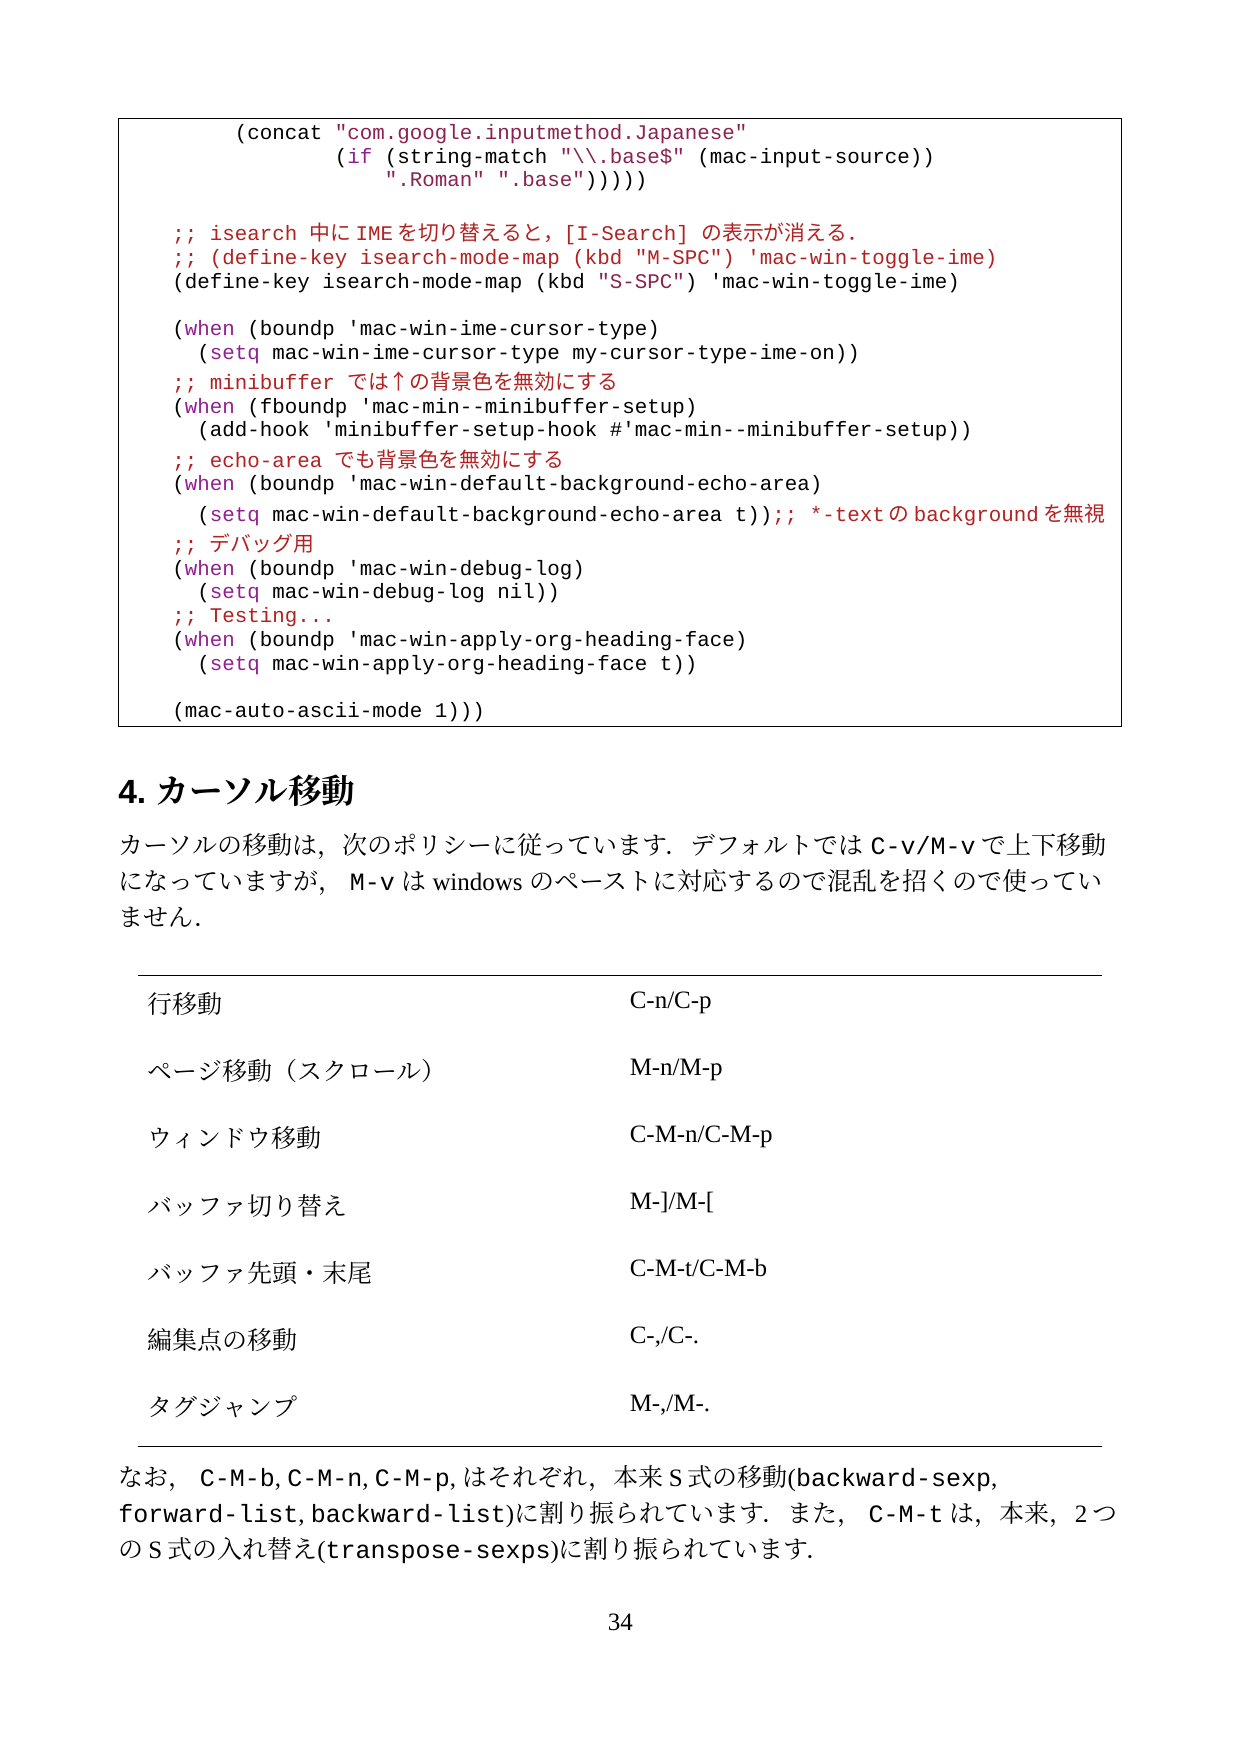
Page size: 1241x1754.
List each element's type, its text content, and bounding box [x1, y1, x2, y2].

text (add-hook 'minibuffer-setup-hook #'mac-min--minibuffer-setup)) [119, 415, 1121, 439]
text (setq mac-win-apply-org-heading-face t)) [119, 648, 1121, 672]
text ;; isearch 中にIMEを切り替えると，[I-Search] の表示が消える． [119, 213, 1121, 243]
table_cell C-,/C-. [620, 1311, 1102, 1378]
text ;; デバッグ用 [119, 523, 1121, 554]
text (setq mac-win-debug-log nil)) [119, 578, 1121, 601]
table_header C-n/C-p [620, 976, 1102, 1042]
text (when (boundp 'mac-win-debug-log) [119, 554, 1121, 578]
text (when (boundp 'mac-win-apply-org-heading-face) [119, 625, 1121, 648]
table_cell M-n/M-p [620, 1043, 1102, 1110]
text ;; (define-key isearch-mode-map (kbd "M-SPC") 'mac-win-toggle-ime) [119, 243, 1121, 267]
subtitle カーソル移動 [118, 765, 1122, 813]
text カーソルの移動は，次のポリシーに従っています．デフォルトでは C-v/M-v で上下移動になっていますが， M-v は windows のペーストに対応するので混乱を招くので使っていません． [118, 826, 1122, 963]
table_header 行移動 [138, 976, 620, 1042]
text ;; Testing... [119, 601, 1121, 625]
text (when (boundp 'mac-win-default-background-echo-area) [119, 469, 1121, 493]
table_cell バッファ切り替え [138, 1177, 620, 1244]
text (when (fboundp 'mac-min--minibuffer-setup) [119, 392, 1121, 415]
table_cell C-M-t/C-M-b [620, 1244, 1102, 1311]
text ;; echo-area でも背景色を無効にする [119, 439, 1121, 469]
text ".Roman" ".base"))))) [119, 165, 1121, 189]
text (setq mac-win-ime-cursor-type my-cursor-type-ime-on)) [119, 338, 1121, 361]
table_cell 編集点の移動 [138, 1311, 620, 1378]
text (setq mac-win-default-background-echo-area t));; *-textのbackgroundを無視 [119, 493, 1121, 523]
text (concat "com.google.inputmethod.Japanese" [119, 119, 1121, 142]
text (if (string-match "\\.base$" (mac-input-source)) [119, 142, 1121, 165]
text ;; minibuffer では↑の背景色を無効にする [119, 361, 1121, 392]
table_cell M-,/M-. [620, 1379, 1102, 1446]
text (mac-auto-ascii-mode 1))) [119, 696, 1121, 726]
table_cell C-M-n/C-M-p [620, 1110, 1102, 1177]
table_cell タグジャンプ [138, 1379, 620, 1446]
text (define-key isearch-mode-map (kbd "S-SPC") 'mac-win-toggle-ime) [119, 267, 1121, 290]
table_cell ウィンドウ移動 [138, 1110, 620, 1177]
text (when (boundp 'mac-win-ime-cursor-type) [119, 314, 1121, 338]
table_cell ページ移動（スクロール） [138, 1043, 620, 1110]
table_cell M-]/M-[ [620, 1177, 1102, 1244]
table_cell バッファ先頭・末尾 [138, 1244, 620, 1311]
text なお， C-M-b, C-M-n, C-M-p, はそれぞれ，本来S式の移動(backward-sexp, forward-list, backward-list)に割り振られています．また， C-M-t は，本来，2つのS式の入れ替え(transpose-sexps)に割り振られています． [118, 1457, 1122, 1566]
